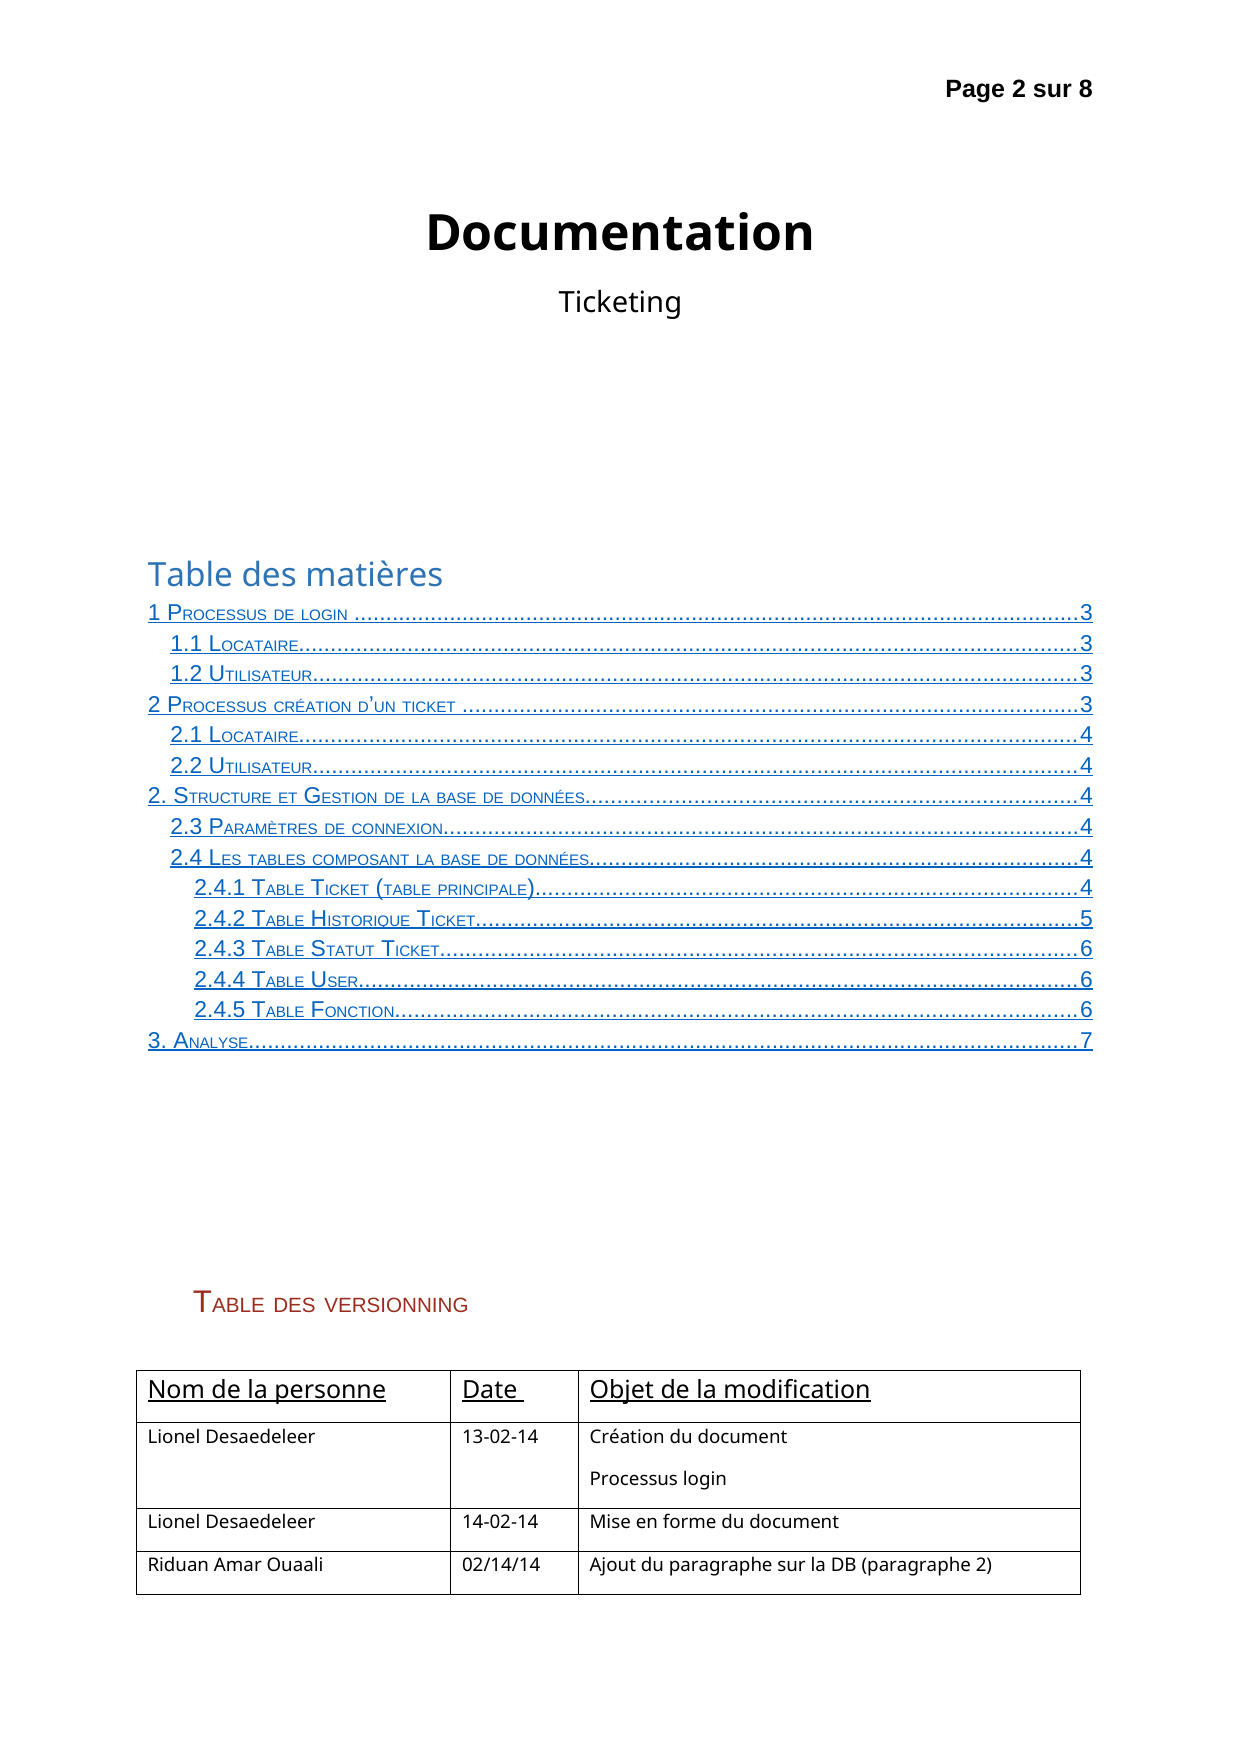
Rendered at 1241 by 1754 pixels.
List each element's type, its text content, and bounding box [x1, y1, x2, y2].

text 2.4.1 Table Ticket (table principale) 4 [194, 874, 1092, 897]
text 2.1 Locataire 4 [170, 721, 1092, 744]
text 2.4.3 Table Statut Ticket 6 [194, 935, 1092, 958]
table_cell 13-02-14 [451, 1423, 578, 1507]
table_header Nom de la personne [137, 1371, 450, 1422]
table_cell Lionel Desaedeleer [137, 1423, 450, 1507]
text 2.4 Les tables composant la base de données 4 [170, 843, 1092, 866]
list Table des versionning [148, 1283, 1092, 1319]
text 2. Structure et Gestion de la base de données 4 [148, 782, 1092, 805]
text 2 Processus création d’un ticket 3 [148, 691, 1092, 714]
table_cell Mise en forme du document [579, 1509, 1080, 1551]
text 2.4.5 Table Fonction 6 [194, 996, 1092, 1019]
text 3. Analyse 7 [148, 1027, 1092, 1049]
text 2.4.2 Table Historique Ticket 5 [194, 904, 1092, 927]
subtitle Ticketing [148, 282, 1092, 321]
table_cell Riduan Amar Ouaali [137, 1552, 450, 1594]
table_header Objet de la modification [579, 1371, 1080, 1422]
table_cell 14-02-14 [451, 1509, 578, 1551]
text 1 Processus de login 3 [148, 599, 1092, 622]
text 1.1 Locataire 3 [170, 630, 1092, 653]
table_header Date [451, 1371, 578, 1422]
text 2.3 Paramètres de connexion 4 [170, 813, 1092, 836]
table_cell Ajout du paragraphe sur la DB (paragraphe 2) [579, 1552, 1080, 1594]
text Table des matières [148, 551, 1092, 596]
table_cell Lionel Desaedeleer [137, 1509, 450, 1551]
text 2.2 Utilisateur 4 [170, 752, 1092, 775]
text 1.2 Utilisateur 3 [170, 660, 1092, 683]
text 2.4.4 Table User 6 [194, 966, 1092, 988]
table_cell Création du document Processus login [579, 1423, 1080, 1507]
title Documentation [148, 197, 1092, 265]
table_cell 14/02/14 [451, 1552, 578, 1594]
